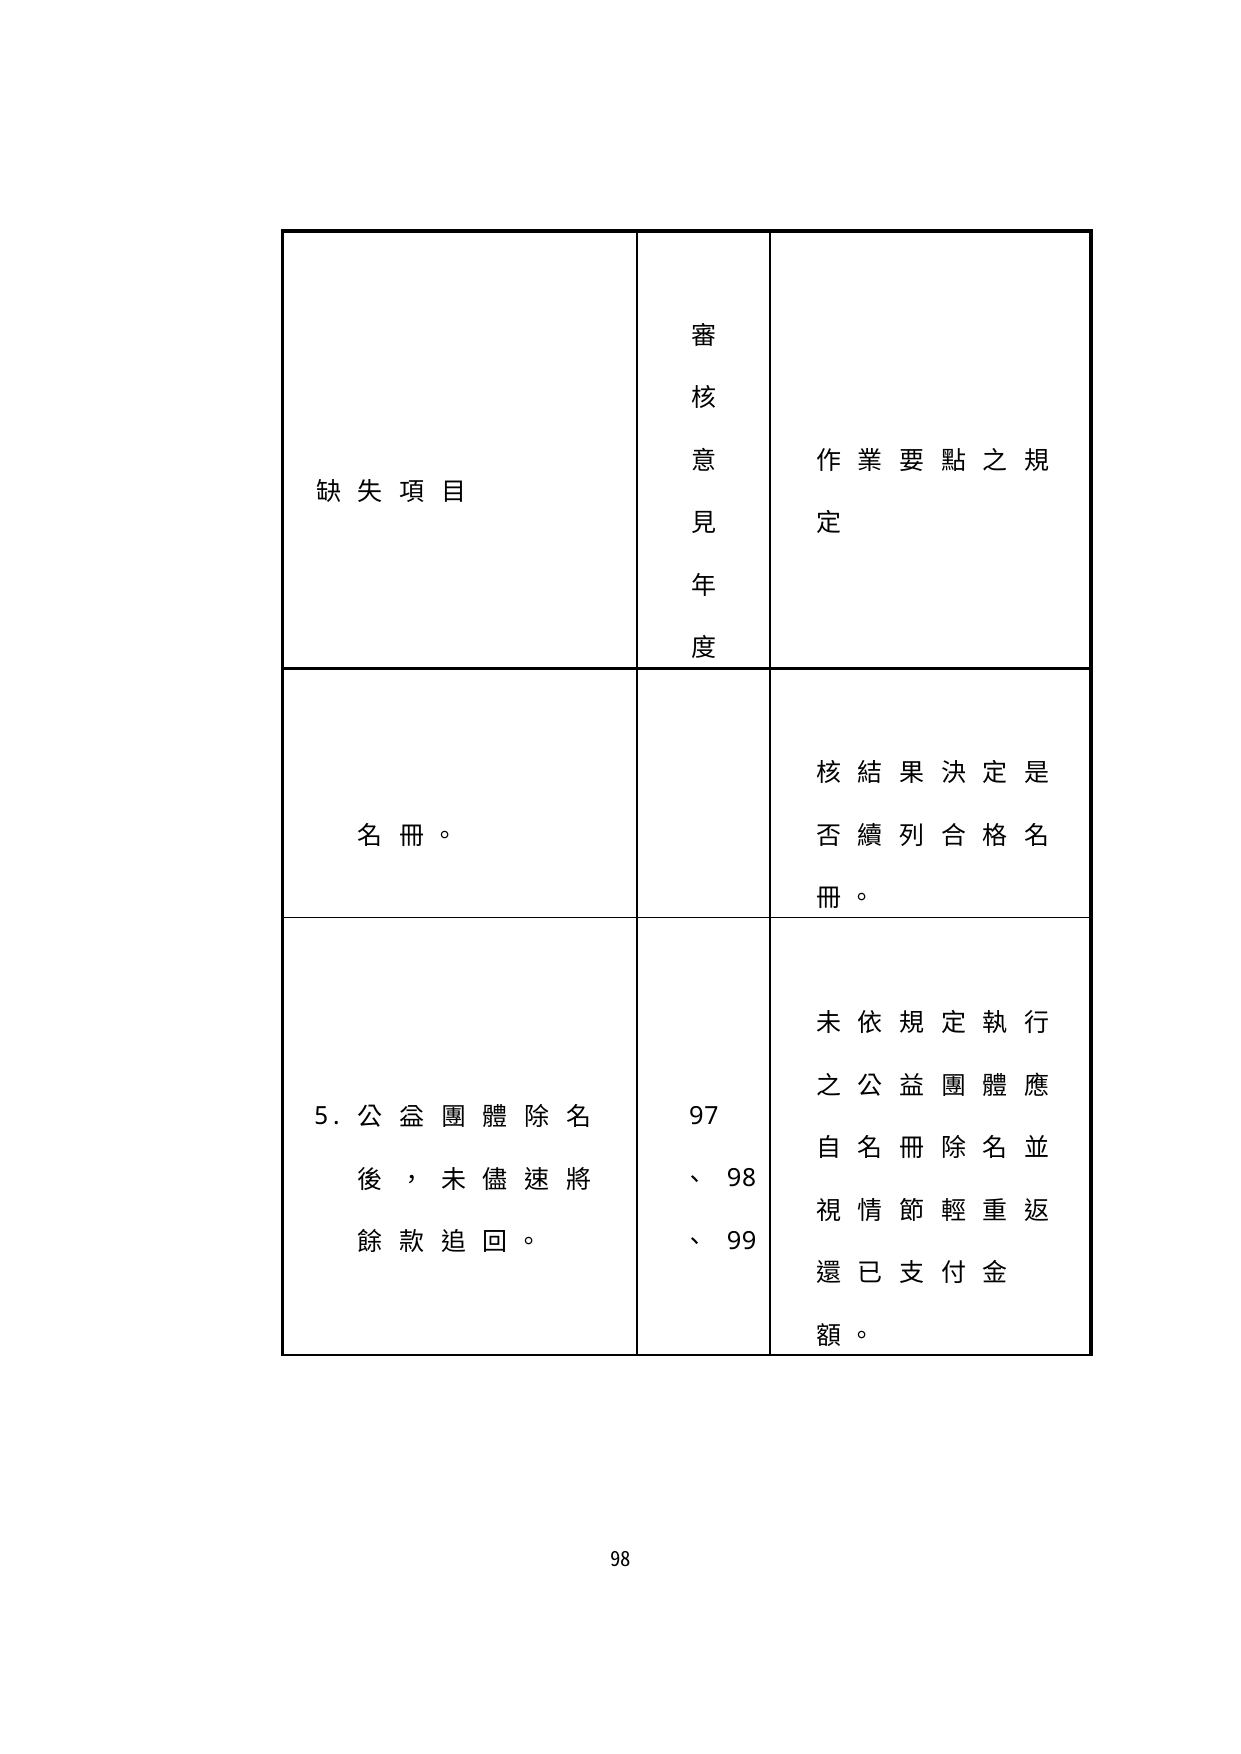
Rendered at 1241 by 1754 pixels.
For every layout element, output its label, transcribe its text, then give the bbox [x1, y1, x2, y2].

table_cell 5.公益團體除名後，未儘速將餘款追回。 [284, 918, 636, 1354]
table_cell 名冊。 [284, 670, 636, 917]
table_cell 核結果決定是否續列合格名冊。 [771, 670, 1089, 917]
table_header 審核意見年度 [638, 233, 769, 667]
table_cell [638, 670, 769, 917]
table_header 作業要點之規定 [771, 233, 1089, 667]
table_cell 未依規定執行之公益團體應自名冊除名並視情節輕重返還已支付金額。 [771, 918, 1089, 1354]
table_header 缺失項目 [284, 233, 636, 667]
table_cell 97、98、99 [638, 918, 769, 1354]
